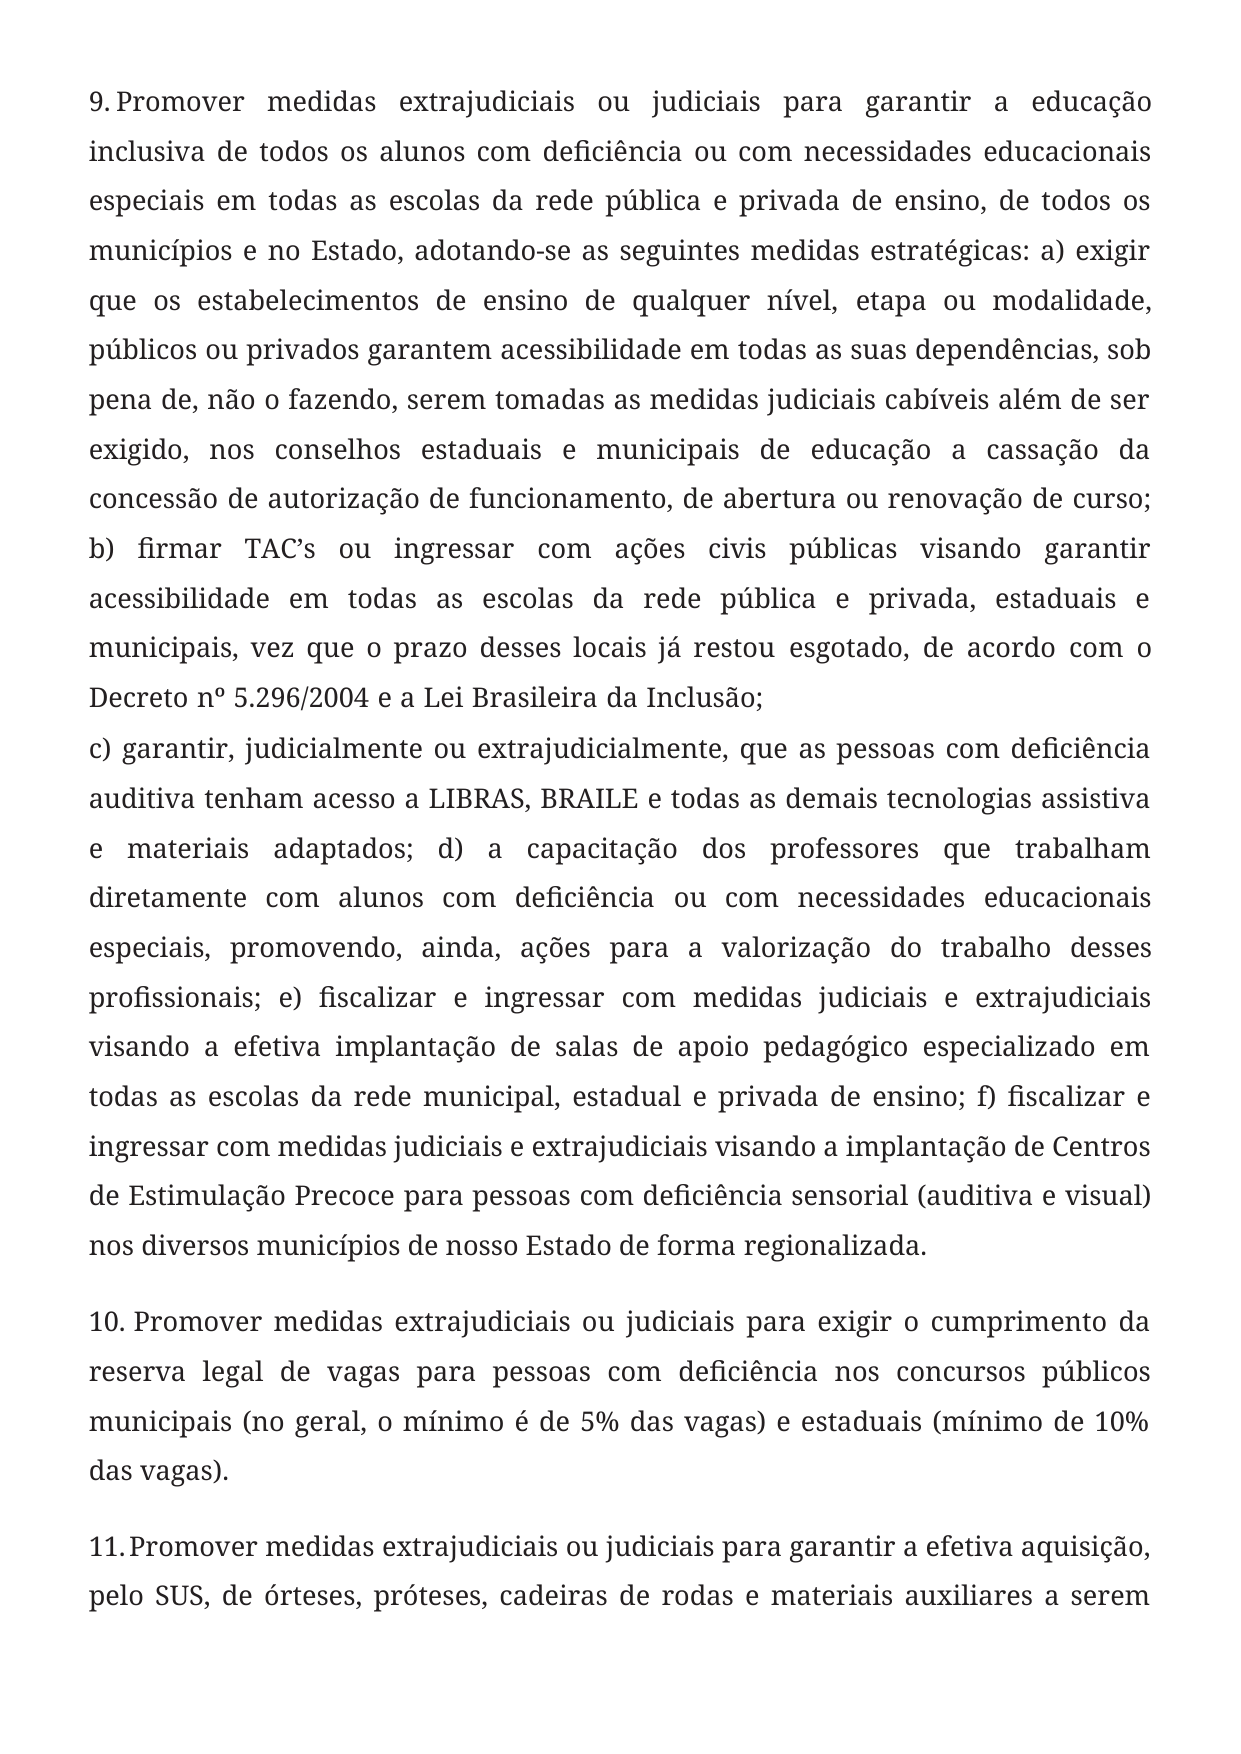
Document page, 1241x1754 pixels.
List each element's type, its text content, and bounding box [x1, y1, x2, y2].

list Promover medidas extrajudiciais ou judiciais para garantir a efetiva aquisição, pelo SUS, de órteses, próteses, cadeiras de rodas e materiais auxiliares a serem [88, 1527, 1152, 1613]
text c) garantir, judicialmente ou extrajudicialmente, que as pessoas com deficiência auditiva tenham acesso a LIBRAS, BRAILE e todas as demais tecnologias assistiva e materiais adaptados; d) a capacitação dos professores que trabalham diretamente com alunos com deficiência ou com necessidades educacionais especiais, promovendo, ainda, ações para a valorização do trabalho desses profissionais; e) fiscalizar e ingressar com medidas judiciais e extrajudiciais visando a efetiva implantação de salas de apoio pedagógico especializado em todas as escolas da rede municipal, estadual e privada de ensino; f) fiscalizar e ingressar com medidas judiciais e extrajudiciais visando a implantação de Centros de Estimulação Precoce para pessoas com deficiência sensorial (auditiva e visual) nos diversos municípios de nosso Estado de forma regionalizada. [88, 730, 1152, 1263]
list Promover medidas extrajudiciais ou judiciais para garantir a educação inclusiva de todos os alunos com deficiência ou com necessidades educacionais especiais em todas as escolas da rede pública e privada de ensino, de todos os municípios e no Estado, adotando-se as seguintes medidas estratégicas: a) exigir que os estabelecimentos de ensino de qualquer nível, etapa ou modalidade, públicos ou privados garantem acessibilidade em todas as suas dependências, sob pena de, não o fazendo, serem tomadas as medidas judiciais cabíveis além de ser exigido, nos conselhos estaduais e municipais de educação a cassação da concessão de autorização de funcionamento, de abertura ou renovação de curso; b) firmar TAC’s ou ingressar com ações civis públicas visando garantir acessibilidade em todas as escolas da rede pública e privada, estaduais e municipais, vez que o prazo desses locais já restou esgotado, de acordo com o Decreto nº 5.296/2004 e a Lei Brasileira da Inclusão; [88, 82, 1152, 716]
list Promover medidas extrajudiciais ou judiciais para exigir o cumprimento da reserva legal de vagas para pessoas com deficiência nos concursos públicos municipais (no geral, o mínimo é de 5% das vagas) e estaduais (mínimo de 10% das vagas). [88, 1303, 1152, 1488]
